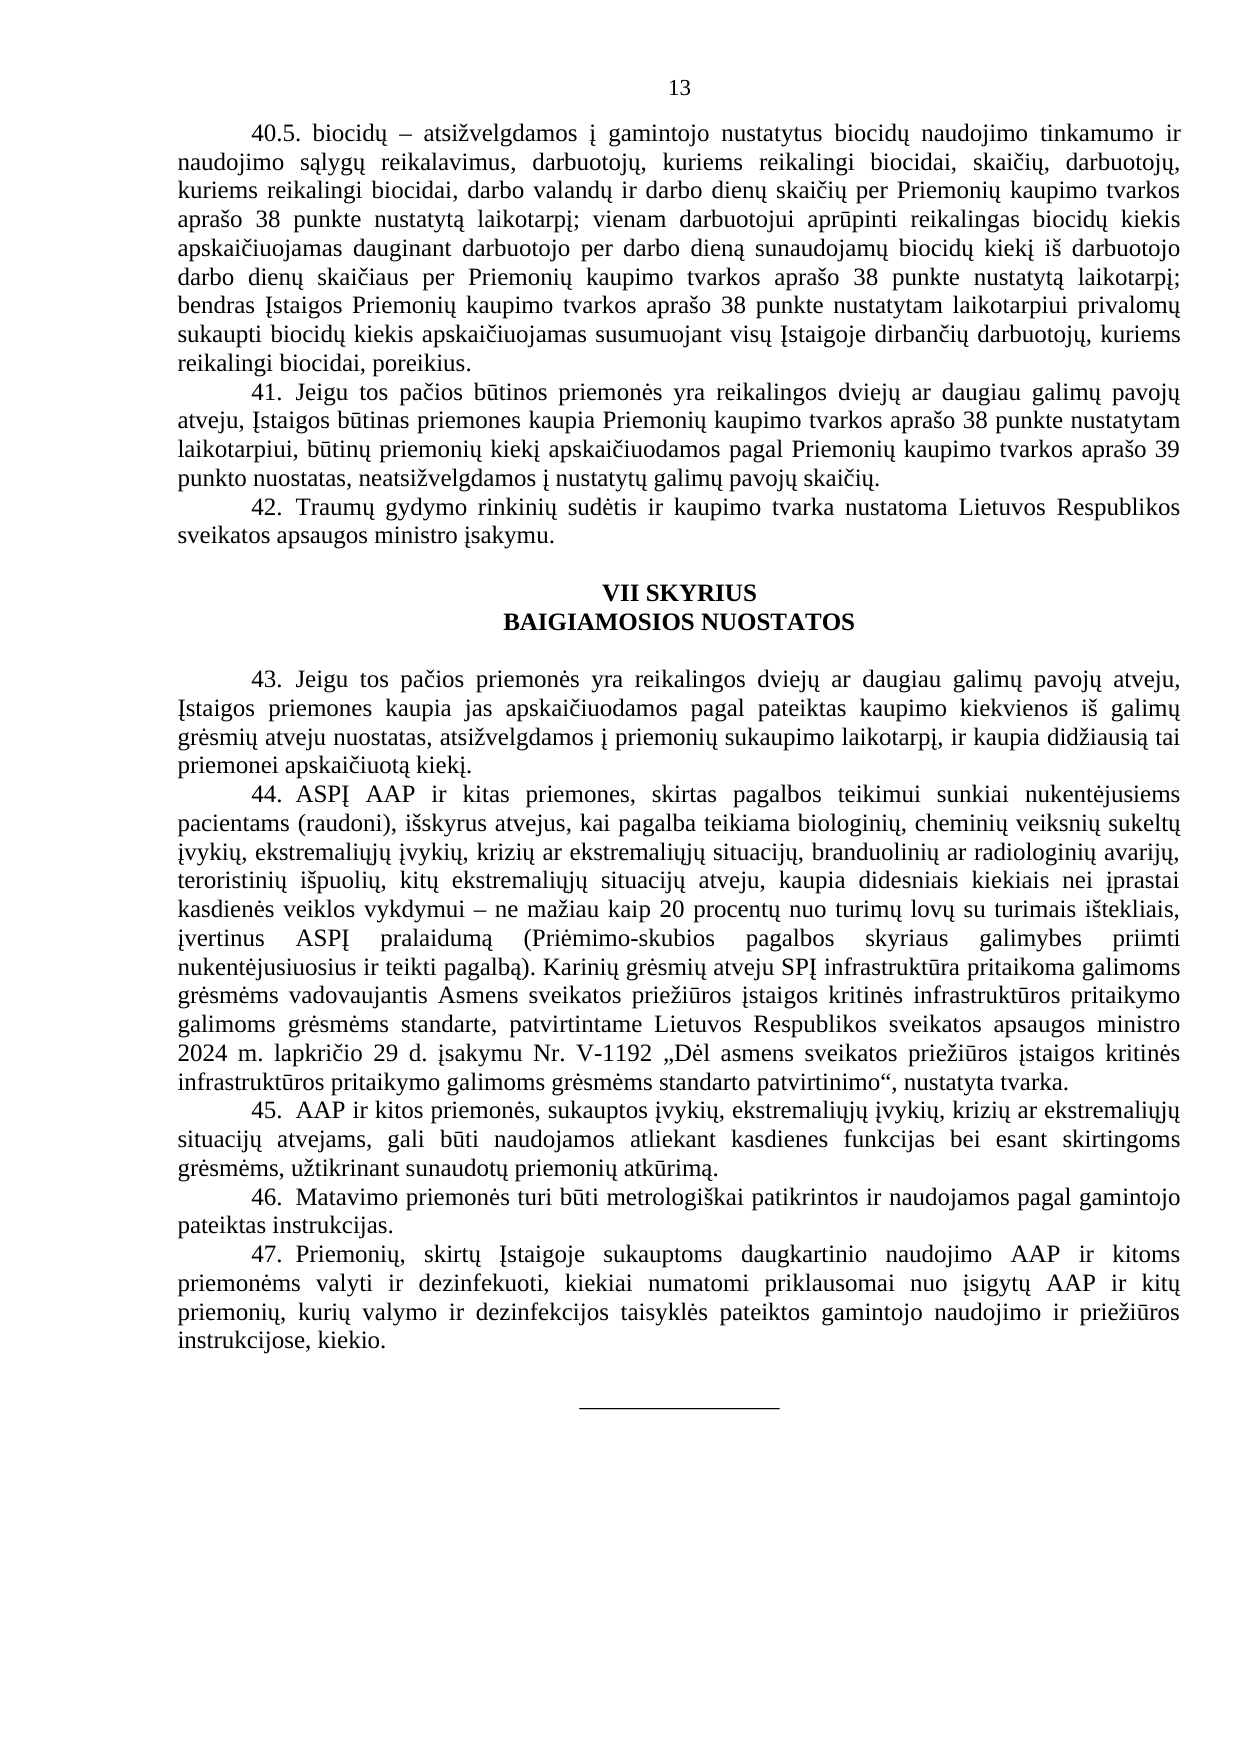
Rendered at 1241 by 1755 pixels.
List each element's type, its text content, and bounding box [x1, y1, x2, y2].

text 42. Traumų gydymo rinkinių sudėtis ir kaupimo tvarka nustatoma Lietuvos Respublikos sveikatos apsaugos ministro įsakymu. [177, 492, 1181, 549]
text VII SKYRIUS [177, 578, 1181, 607]
text 45. AAP ir kitos priemonės, sukauptos įvykių, ekstremaliųjų įvykių, krizių ar ekstremaliųjų situacijų atvejams, gali būti naudojamos atliekant kasdienes funkcijas bei esant skirtingoms grėsmėms, užtikrinant sunaudotų priemonių atkūrimą. [177, 1096, 1181, 1182]
text 44. ASPĮ AAP ir kitas priemones, skirtas pagalbos teikimui sunkiai nukentėjusiems pacientams (raudoni), išskyrus atvejus, kai pagalba teikiama biologinių, cheminių veiksnių sukeltų įvykių, ekstremaliųjų įvykių, krizių ar ekstremaliųjų situacijų, branduolinių ar radiologinių avarijų, teroristinių išpuolių, kitų ekstremaliųjų situacijų atveju, kaupia didesniais kiekiais nei įprastai kasdienės veiklos vykdymui – ne mažiau kaip 20 procentų nuo turimų lovų su turimais ištekliais, įvertinus ASPĮ pralaidumą (Priėmimo-skubios pagalbos skyriaus galimybes priimti nukentėjusiuosius ir teikti pagalbą). Karinių grėsmių atveju SPĮ infrastruktūra pritaikoma galimoms grėsmėms vadovaujantis Asmens sveikatos priežiūros įstaigos kritinės infrastruktūros pritaikymo galimoms grėsmėms standarte, patvirtintame Lietuvos Respublikos sveikatos apsaugos ministro 2024 m. lapkričio 29 d. įsakymu Nr. V-1192 „Dėl asmens sveikatos priežiūros įstaigos kritinės infrastruktūros pritaikymo galimoms grėsmėms standarto patvirtinimo“, nustatyta tvarka. [177, 779, 1181, 1096]
text 46. Matavimo priemonės turi būti metrologiškai patikrintos ir naudojamos pagal gamintojo pateiktas instrukcijas. [177, 1182, 1181, 1239]
text BAIGIAMOSIOS NUOSTATOS [177, 607, 1181, 636]
text 47. Priemonių, skirtų Įstaigoje sukauptoms daugkartinio naudojimo AAP ir kitoms priemonėms valyti ir dezinfekuoti, kiekiai numatomi priklausomai nuo įsigytų AAP ir kitų priemonių, kurių valymo ir dezinfekcijos taisyklės pateiktos gamintojo naudojimo ir priežiūros instrukcijose, kiekio. [177, 1239, 1181, 1354]
text 40.5. biocidų – atsižvelgdamos į gamintojo nustatytus biocidų naudojimo tinkamumo ir naudojimo sąlygų reikalavimus, darbuotojų, kuriems reikalingi biocidai, skaičių, darbuotojų, kuriems reikalingi biocidai, darbo valandų ir darbo dienų skaičių per Priemonių kaupimo tvarkos aprašo 38 punkte nustatytą laikotarpį; vienam darbuotojui aprūpinti reikalingas biocidų kiekis apskaičiuojamas dauginant darbuotojo per darbo dieną sunaudojamų biocidų kiekį iš darbuotojo darbo dienų skaičiaus per Priemonių kaupimo tvarkos aprašo 38 punkte nustatytą laikotarpį; bendras Įstaigos Priemonių kaupimo tvarkos aprašo 38 punkte nustatytam laikotarpiui privalomų sukaupti biocidų kiekis apskaičiuojamas susumuojant visų Įstaigoje dirbančių darbuotojų, kuriems reikalingi biocidai, poreikius. [177, 118, 1181, 377]
text ________________ [177, 1383, 1181, 1412]
text 41. Jeigu tos pačios būtinos priemonės yra reikalingos dviejų ar daugiau galimų pavojų atveju, Įstaigos būtinas priemones kaupia Priemonių kaupimo tvarkos aprašo 38 punkte nustatytam laikotarpiui, būtinų priemonių kiekį apskaičiuodamos pagal Priemonių kaupimo tvarkos aprašo 39 punkto nuostatas, neatsižvelgdamos į nustatytų galimų pavojų skaičių. [177, 377, 1181, 492]
text 43. Jeigu tos pačios priemonės yra reikalingos dviejų ar daugiau galimų pavojų atveju, Įstaigos priemones kaupia jas apskaičiuodamos pagal pateiktas kaupimo kiekvienos iš galimų grėsmių atveju nuostatas, atsižvelgdamos į priemonių sukaupimo laikotarpį, ir kaupia didžiausią tai priemonei apskaičiuotą kiekį. [177, 664, 1181, 779]
